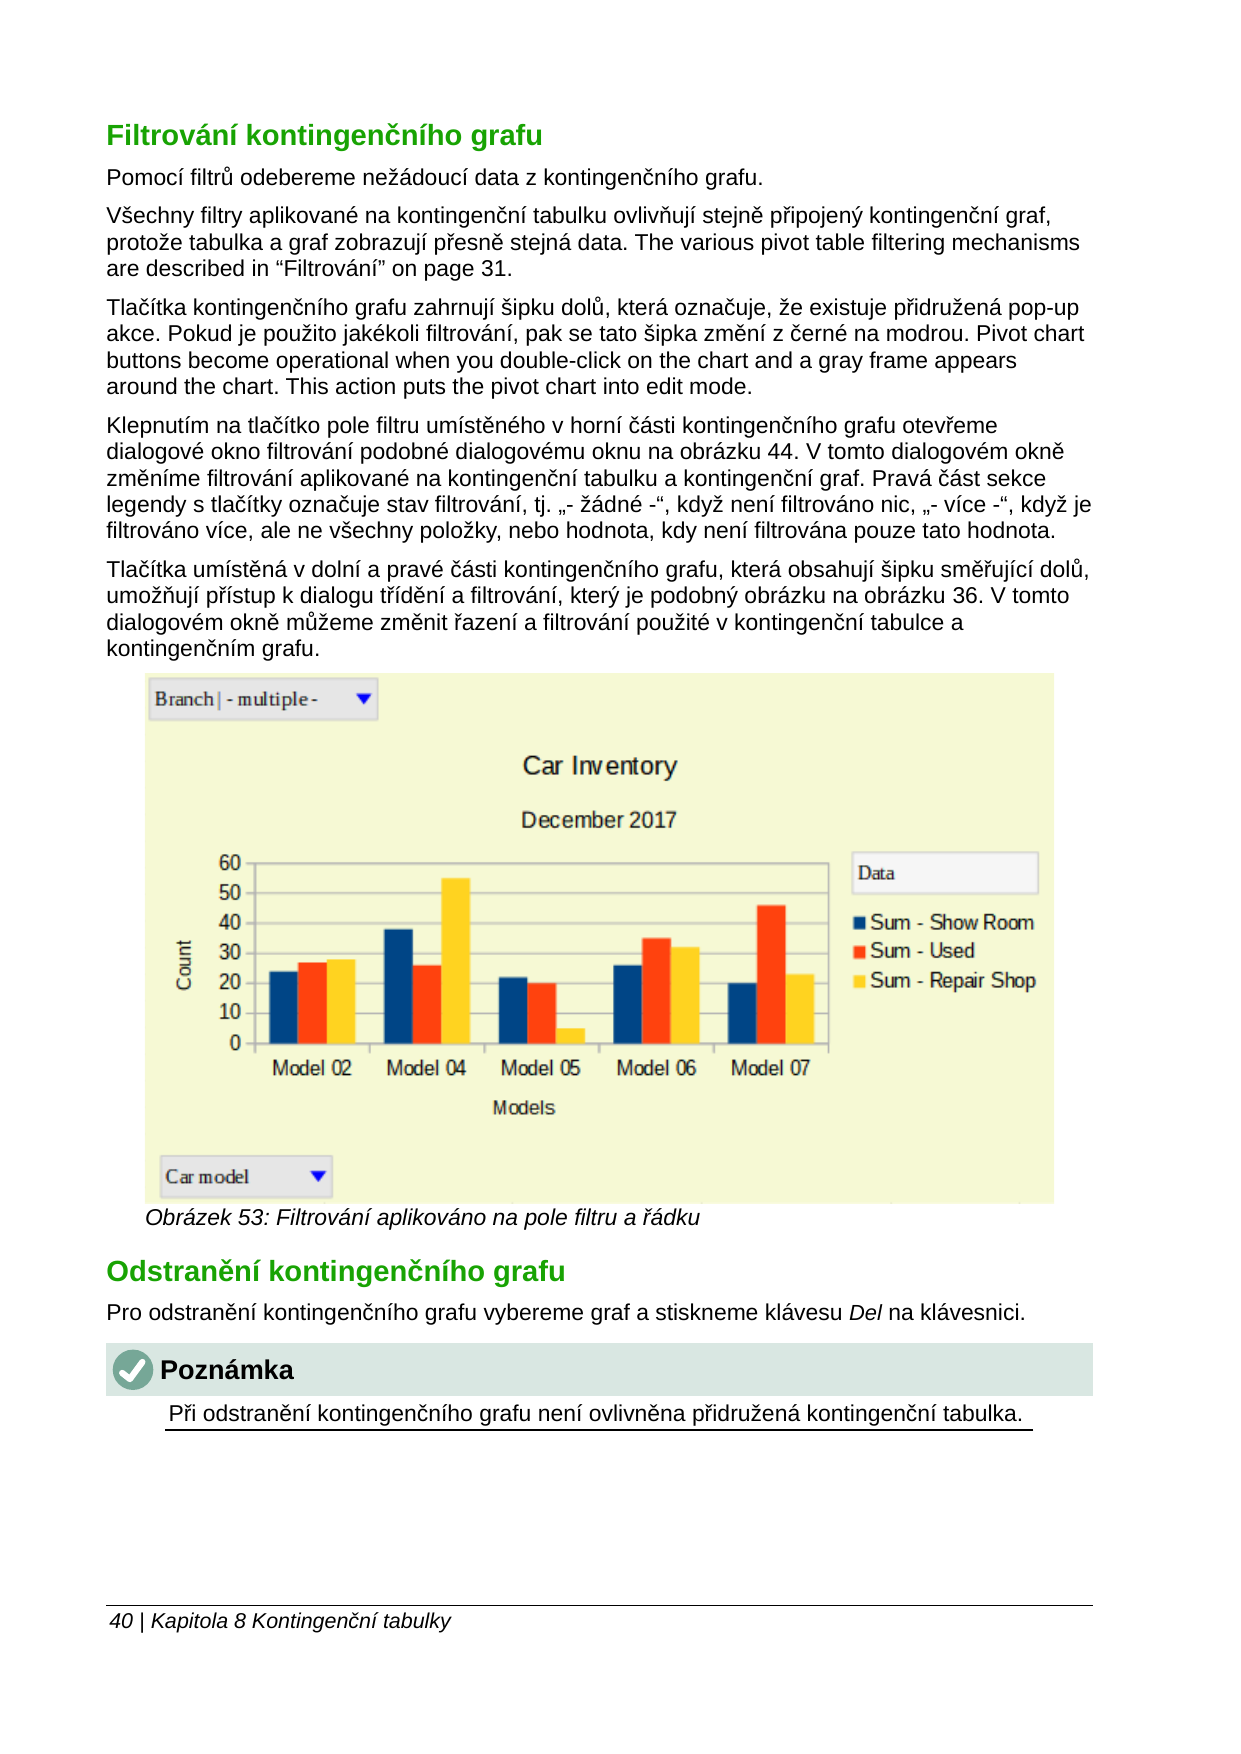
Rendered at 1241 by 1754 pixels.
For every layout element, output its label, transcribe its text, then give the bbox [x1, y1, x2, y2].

text Pro odstranění kontingenčního grafu vybereme graf a stiskneme klávesu Del na klávesnici. [106, 1299, 1093, 1325]
text Při odstranění kontingenčního grafu není ovlivněna přidružená kontingenční tabulka. [165, 1396, 1033, 1429]
text Obrázek 53: Filtrování aplikováno na pole filtru a řádku [145, 1204, 1054, 1230]
text Pomocí filtrů odebereme nežádoucí data z kontingenčního grafu. [106, 163, 1093, 190]
text Všechny filtry aplikované na kontingenční tabulku ovlivňují stejně připojený kontingenční graf, protože tabulka a graf zobrazují přesně stejná data. The various pivot table filtering mechanisms are described in “Filtering” on page 27. [106, 202, 1093, 281]
subtitle Odstranění kontingenčního grafu [106, 1254, 1093, 1287]
subtitle Filtrování kontingenčního grafu [106, 118, 1093, 152]
picture [144, 673, 1055, 1204]
text Klepnutím na tlačítko pole filtru umístěného v horní části kontingenčního grafu otevřeme dialogové okno filtrování podobné dialogovému oknu na obrázku 44. V tomto dialogovém okně změníme filtrování aplikované na kontingenční tabulku a kontingenční graf. Pravá část sekce legendy s tlačítky označuje stav filtrování, tj. „- žádné -“, když není filtrováno nic, „- více -“, když je filtrováno více, ale ne všechny položky, nebo hodnota, kdy není filtrována pouze tato hodnota. [106, 412, 1093, 543]
text Tlačítka kontingenčního grafu zahrnují šipku dolů, která označuje, že existuje přidružená pop-up akce. Pokud je použito jakékoli filtrování, pak se tato šipka změní z černé na modrou. Pivot chart buttons become operational when you double-click on the chart and a gray frame appears around the chart. This action puts the pivot chart into edit mode. [106, 294, 1093, 399]
subtitle Poznámka [106, 1343, 1093, 1396]
text Tlačítka umístěná v dolní a pravé části kontingenčního grafu, která obsahují šipku směřující dolů, umožňují přístup k dialogu třídění a filtrování, který je podobný obrázku na obrázku 36. V tomto dialogovém okně můžeme změnit řazení a filtrování použité v kontingenční tabulce a kontingenčním grafu. [106, 556, 1093, 661]
